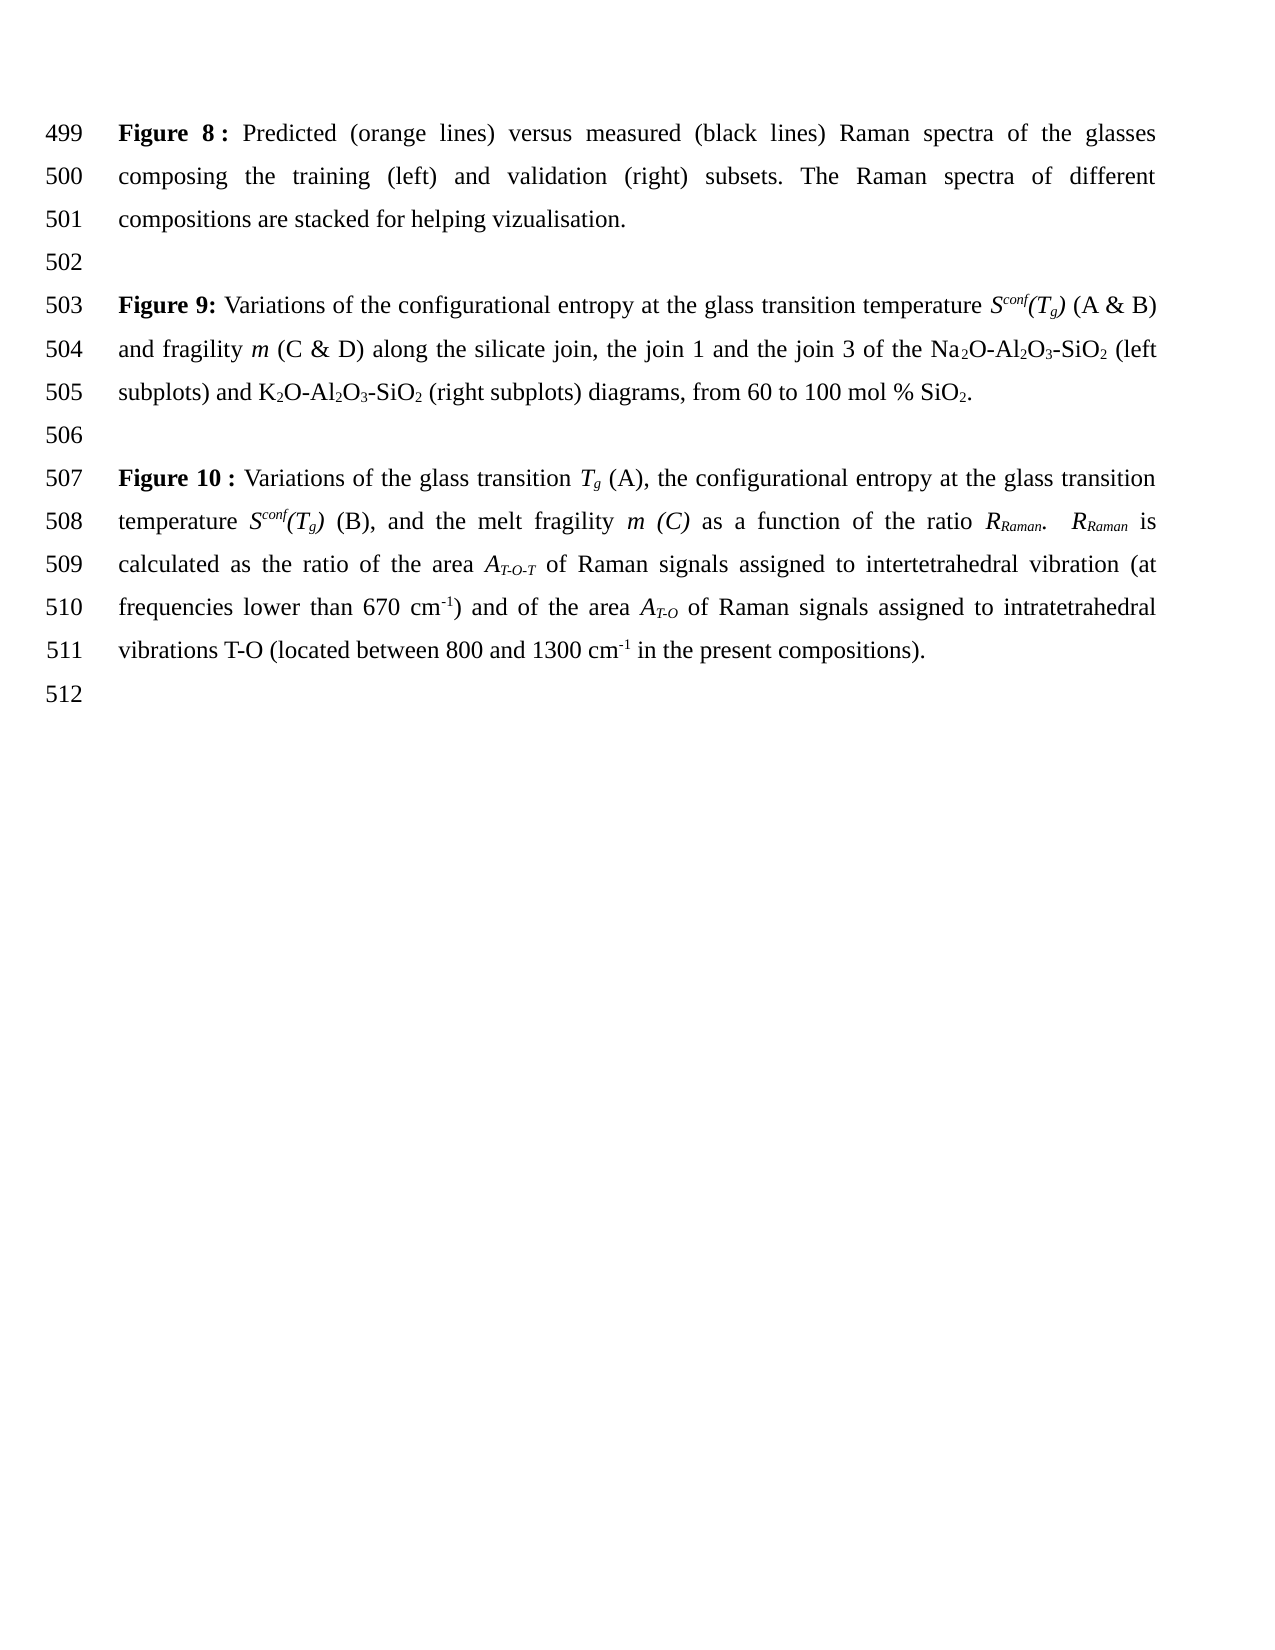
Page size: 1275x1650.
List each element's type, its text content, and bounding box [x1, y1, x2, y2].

text Figure 8 : Predicted (orange lines) versus measured (black lines) Raman spectra of the glasses composing the training (left) and validation (right) subsets. The Raman spectra of different compositions are stacked for helping vizualisation. [118, 118, 1157, 233]
text Figure 9: Variations of the configurational entropy at the glass transition temperature Sconf(Tg) (A & B) and fragility m (C & D) along the silicate join, the join 1 and the join 3 of the Na2O-Al2O3-SiO2 (left subplots) and K2O-Al2O3-SiO2 (right subplots) diagrams, from 60 to 100 mol % SiO2. [118, 291, 1157, 406]
text Figure 10 : Variations of the glass transition Tg (A), the configurational entropy at the glass transition temperature Sconf(Tg) (B), and the melt fragility m (C) as a function of the ratio RRaman. RRaman is calculated as the ratio of the area AT-O-T of Raman signals assigned to intertetrahedral vibration (at frequencies lower than 670 cm-1) and of the area AT-O of Raman signals assigned to intratetrahedral vibrations T-O (located between 800 and 1300 cm-1 in the present compositions). [118, 463, 1157, 664]
